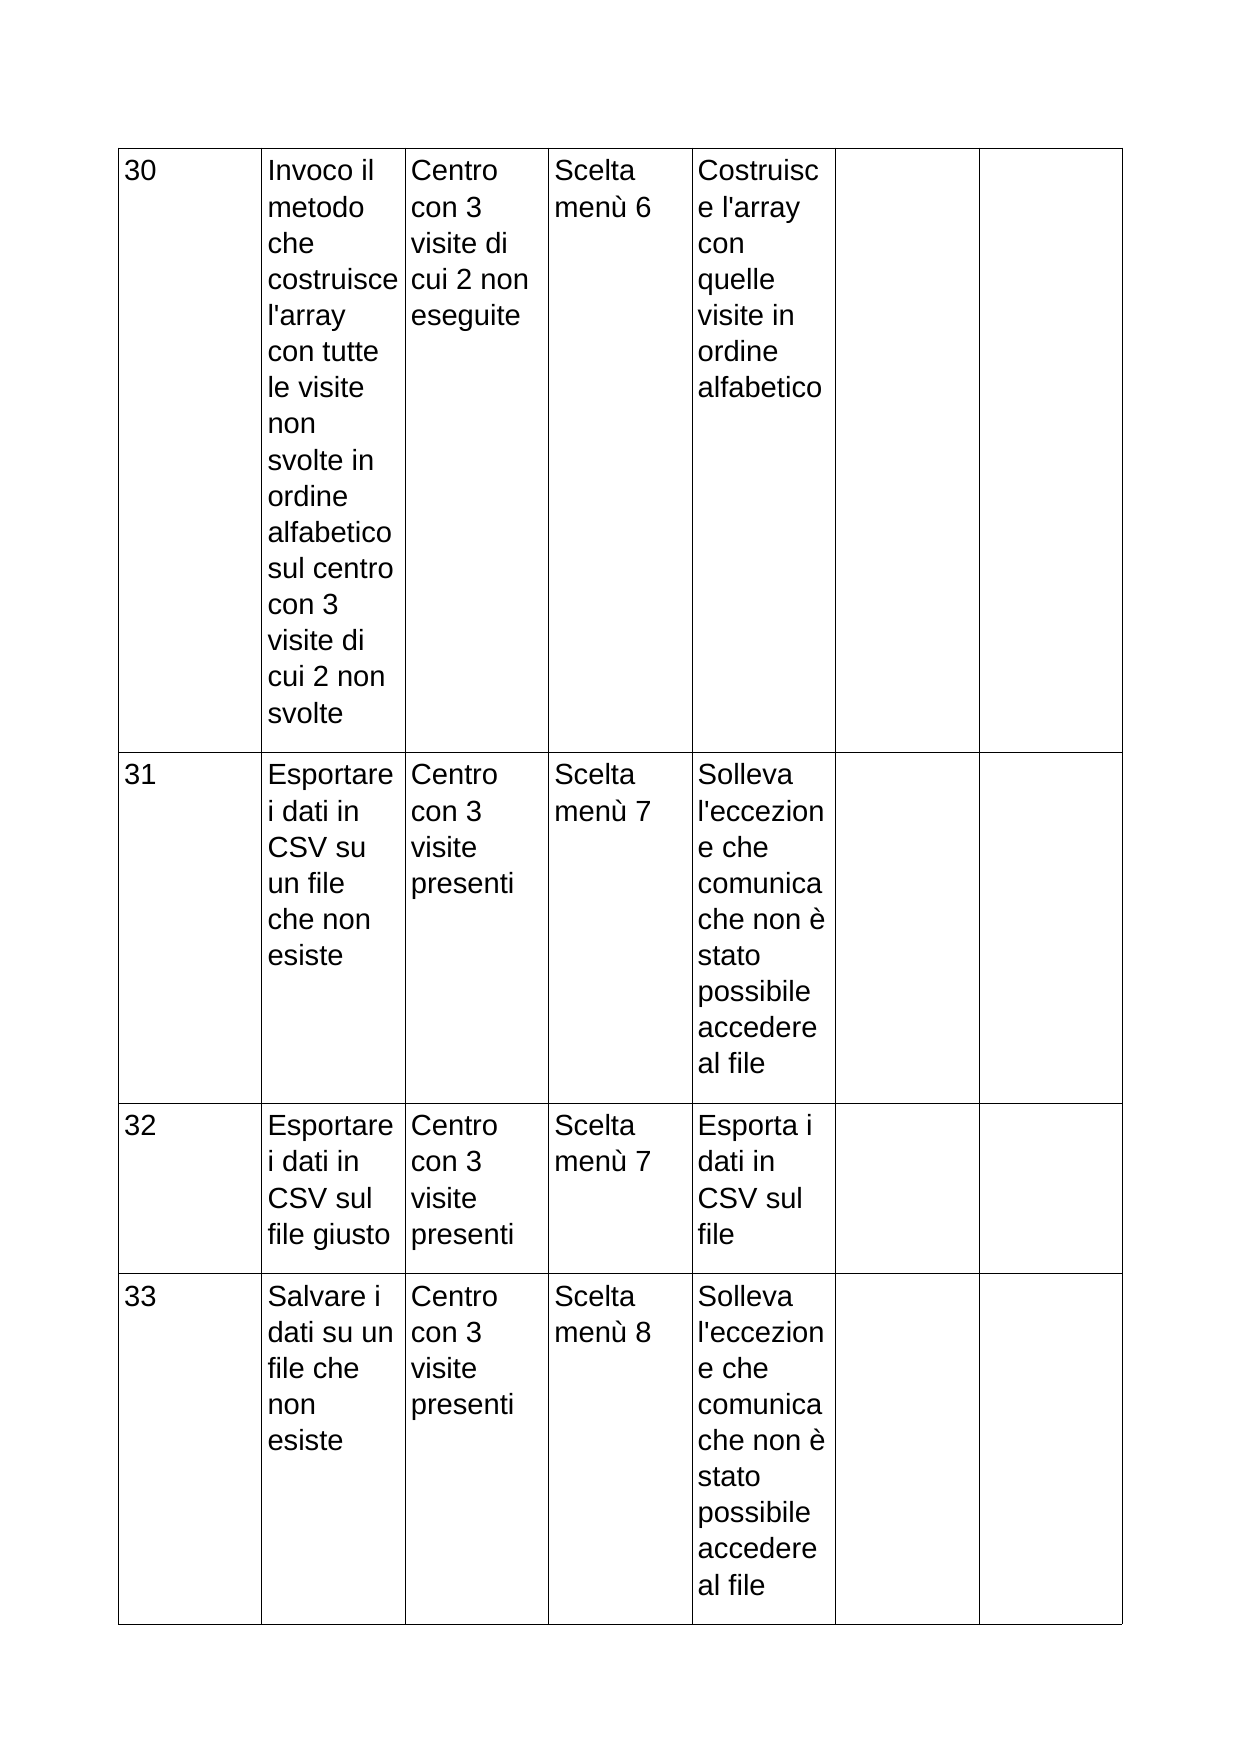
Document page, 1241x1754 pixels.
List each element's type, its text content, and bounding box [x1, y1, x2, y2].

table_cell Esporta i dati in CSV sul file [693, 1104, 835, 1273]
table_cell [980, 1104, 1122, 1273]
table_cell Centro con 3 visite presenti [406, 753, 548, 1102]
table_cell Costruisce l'array con quelle visite in ordine alfabetico [693, 149, 835, 752]
table_cell [980, 1274, 1122, 1624]
table_cell Solleva l'eccezione che comunica che non è stato possibile accedere al file [693, 753, 835, 1102]
table_cell [836, 149, 979, 752]
table_cell Scelta menù 8 [549, 1274, 692, 1624]
table_cell [980, 753, 1122, 1102]
table_cell Esportare i dati in CSV su un file che non esiste [262, 753, 405, 1102]
table_cell [836, 753, 979, 1102]
table_cell Esportare i dati in CSV sul file giusto [262, 1104, 405, 1273]
table_cell Scelta menù 7 [549, 1104, 692, 1273]
table_cell [980, 149, 1122, 752]
table_cell Scelta menù 7 [549, 753, 692, 1102]
table_cell 33 [119, 1274, 261, 1624]
table_cell Solleva l'eccezione che comunica che non è stato possibile accedere al file [693, 1274, 835, 1624]
table_cell Salvare i dati su un file che non esiste [262, 1274, 405, 1624]
table_cell 32 [119, 1104, 261, 1273]
table_cell [836, 1104, 979, 1273]
table_cell Invoco il metodo che costruisce l'array con tutte le visite non svolte in ordine alfabetico sul centro con 3 visite di cui 2 non svolte [262, 149, 405, 752]
table_cell 30 [119, 149, 261, 752]
table_cell Centro con 3 visite di cui 2 non eseguite [406, 149, 548, 752]
table_cell Centro con 3 visite presenti [406, 1104, 548, 1273]
table_cell [836, 1274, 979, 1624]
table_cell Scelta menù 6 [549, 149, 692, 752]
table_cell Centro con 3 visite presenti [406, 1274, 548, 1624]
table_cell 31 [119, 753, 261, 1102]
